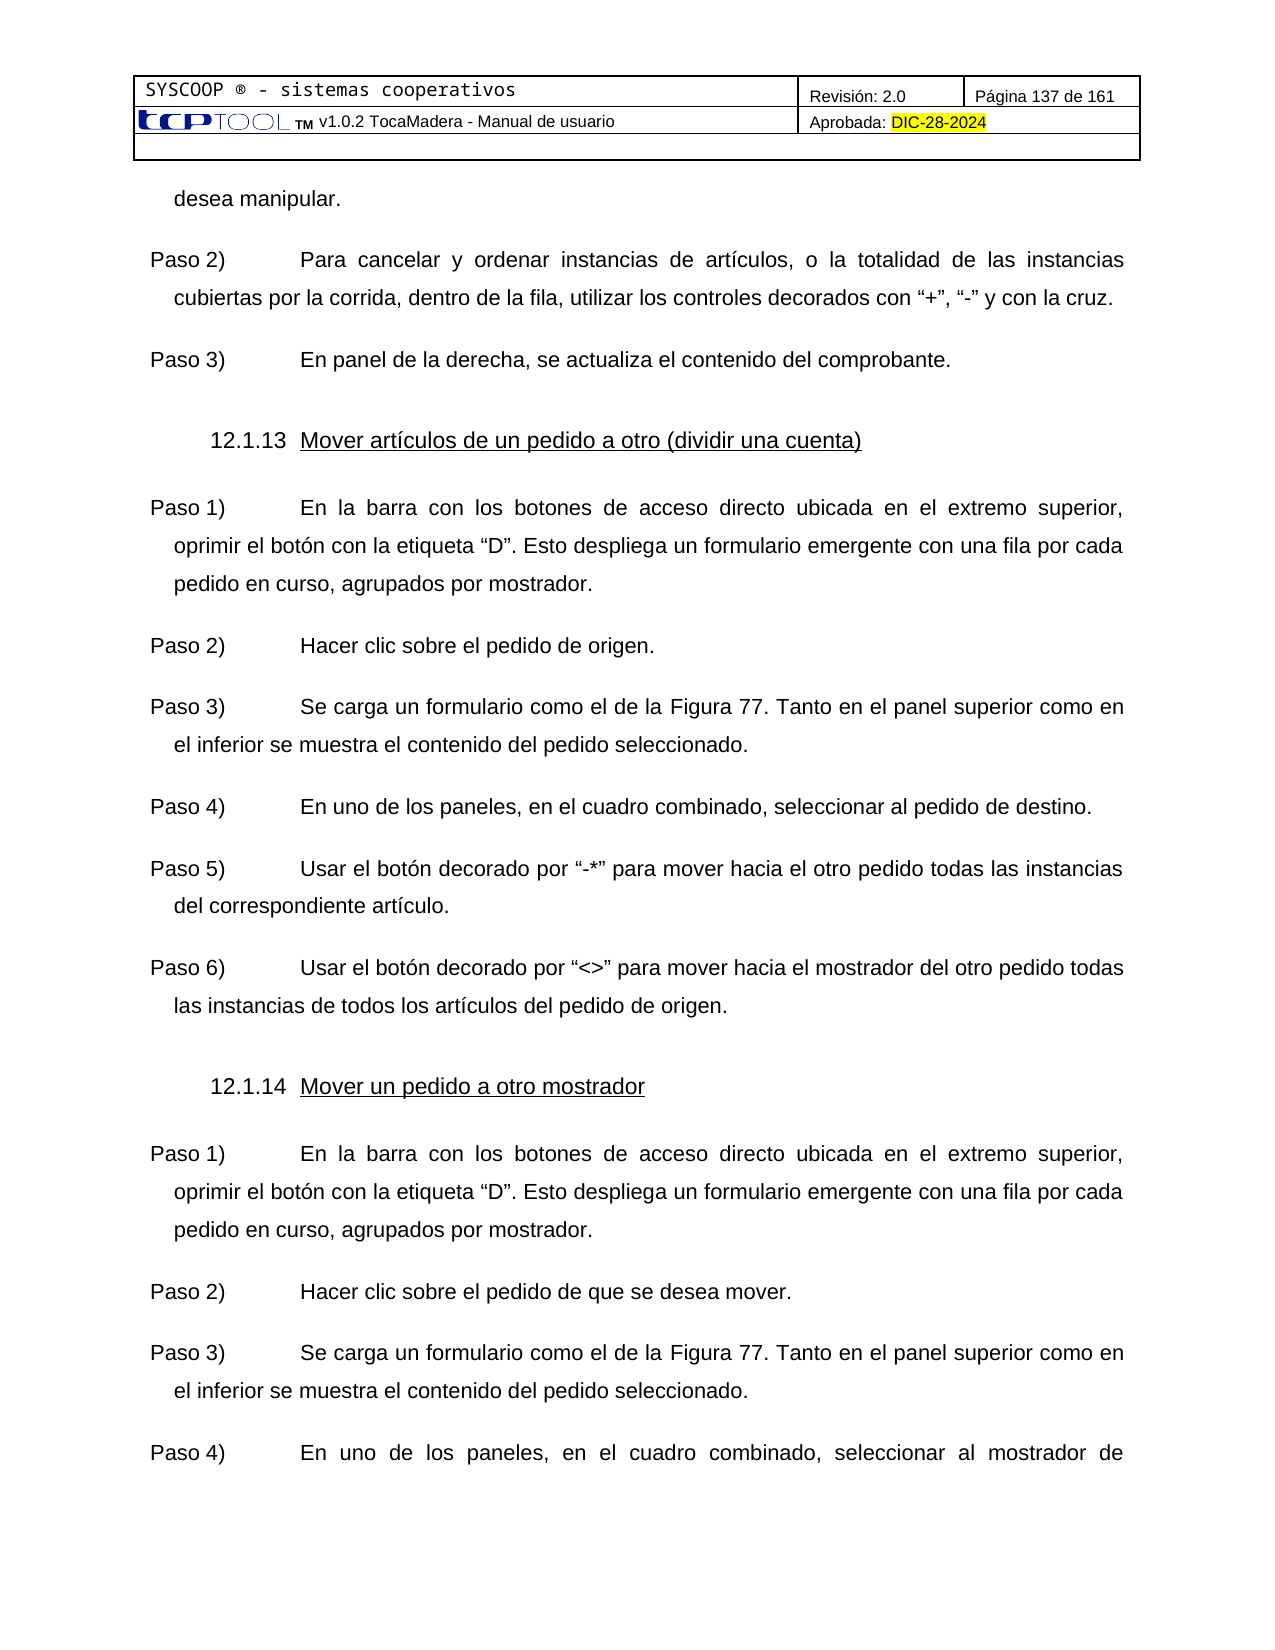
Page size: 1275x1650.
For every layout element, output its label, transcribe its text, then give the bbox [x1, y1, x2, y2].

picture [138, 110, 290, 130]
list En uno de los paneles, en el cuadro combinado, seleccionar al pedido de destino. [150, 794, 1125, 819]
list desea manipular. [150, 186, 1125, 211]
list Se carga un formulario como el de la Figura 77. Tanto en el panel superior como en el inferior se muestra el contenido del pedido seleccionado. [150, 1340, 1125, 1403]
subtitle Mover artículos de un pedido a otro (dividir una cuenta) [210, 427, 1125, 453]
list Para cancelar y ordenar instancias de artículos, o la totalidad de las instancias cubiertas por la corrida, dentro de la fila, utilizar los controles decorados con “+”, “-” y con la cruz. [150, 247, 1125, 310]
list Hacer clic sobre el pedido de origen. [150, 632, 1125, 658]
list Usar el botón decorado por “-*” para mover hacia el otro pedido todas las instancias del correspondiente artículo. [150, 856, 1125, 919]
list Se carga un formulario como el de la Figura 77. Tanto en el panel superior como en el inferior se muestra el contenido del pedido seleccionado. [150, 694, 1125, 757]
list En panel de la derecha, se actualiza el contenido del comprobante. [150, 347, 1125, 372]
list Usar el botón decorado por “<>” para mover hacia el mostrador del otro pedido todas las instancias de todos los artículos del pedido de origen. [150, 955, 1125, 1018]
list Hacer clic sobre el pedido de que se desea mover. [150, 1278, 1125, 1304]
list En la barra con los botones de acceso directo ubicada en el extremo superior, oprimir el botón con la etiqueta “D”. Esto despliega un formulario emergente con una fila por cada pedido en curso, agrupados por mostrador. [150, 1141, 1125, 1242]
subtitle Mover un pedido a otro mostrador [210, 1073, 1125, 1099]
list En uno de los paneles, en el cuadro combinado, seleccionar al mostrador de [150, 1440, 1125, 1465]
list En la barra con los botones de acceso directo ubicada en el extremo superior, oprimir el botón con la etiqueta “D”. Esto despliega un formulario emergente con una fila por cada pedido en curso, agrupados por mostrador. [150, 495, 1125, 596]
